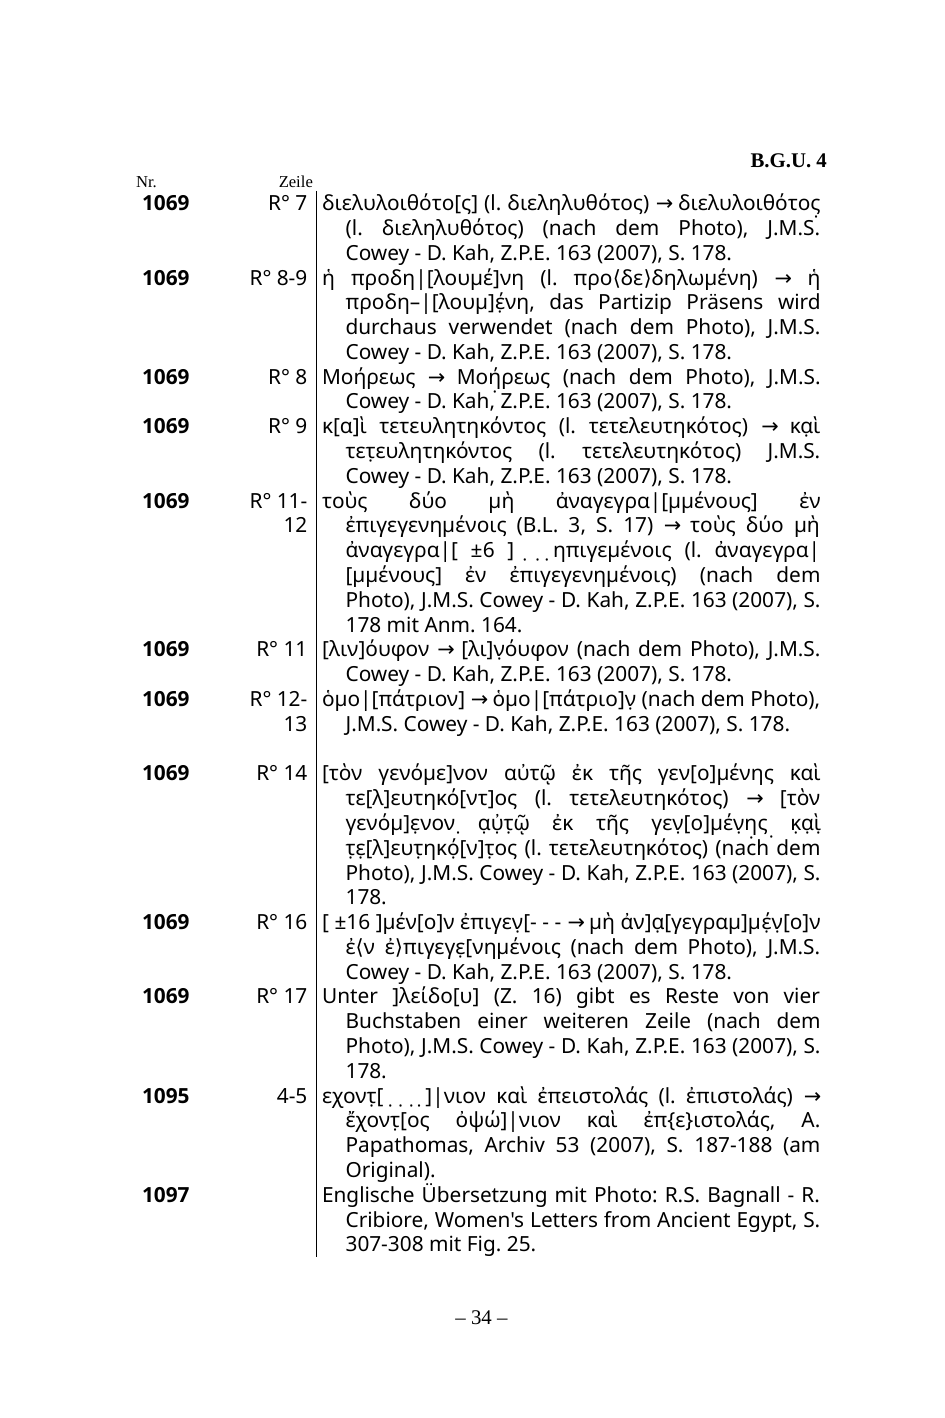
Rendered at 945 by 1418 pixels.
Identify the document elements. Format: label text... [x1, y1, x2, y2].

table_cell ἡ προδη|[λουμέ]νη (l. προ⟨δε⟩δηλωμένη) → ἡ προδη–|[λουμ]έ̣νη, das Partizip Präsens wird durchaus verwendet (nach dem Photo), J.M.S. Cowey - D. Kah, Z.P.E. 163 (2007), S. 178. [317, 265, 827, 364]
table_cell 1069 [136, 984, 224, 1083]
table_cell Μοήρεως → Μοή̣ρεως (nach dem Photo), J.M.S. Cowey - D. Kah, Z.P.E. 163 (2007), S. 178. [317, 364, 827, 414]
table_cell [τὸν γενόμε]νον αὐτῷ ἐκ τῆς γεν[ο]μένης καὶ τε[λ]ευτηκό[ντ]ος (l. τετελευτηκότος) → [τὸν γενόμ]ε̣νον̣ α̣ὐ̣τ̣ῷ ἐκ τῆς γεν̣[ο]μέν̣η̣ς̣ κ̣α̣ὶ̣ τ̣ε̣[λ]ευτ̣ηκό̣[ν]τ̣ος (l. τετελευτηκότος) (nach dem Photo), J.M.S. Cowey - D. Kah, Z.P.E. 163 (2007), S. 178. [317, 761, 827, 910]
table_cell 4-5 [224, 1083, 316, 1182]
table_cell 1095 [136, 1083, 224, 1182]
table_cell Unter ]λείδο[υ] (Ζ. 16) gibt es Reste von vier Buchstaben einer weiteren Zeile (nach dem Photo), J.M.S. Cowey - D. Kah, Z.P.E. 163 (2007), S. 178. [317, 984, 827, 1083]
table_cell R° 8-9 [224, 265, 316, 364]
table_cell 1069 [136, 761, 224, 910]
table_cell 1069 [136, 414, 224, 488]
table_cell R° 9 [224, 414, 316, 488]
table_cell τοὺς δύο μὴ ἀναγεγρα|[μμένους] ἐν ἐπιγεγενημένοις (B.L. 3, S. 17) → τοὺς δύο μὴ ἀναγεγρα|[ ±6 ] ̣ ̣ ̣ηπιγεμένοις (l. ἀναγεγρα|[μμένους] ἐν ἐπιγεγενημένοις) (nach dem Photo), J.M.S. Cowey - D. Kah, Z.P.E. 163 (2007), S. 178 mit Anm. 164. [317, 488, 827, 637]
table_cell 1069 [136, 191, 224, 265]
table_cell 1069 [136, 687, 224, 761]
table_cell ὁμο|[πάτριον] → ὁμο|[πάτριο]ν̣ (nach dem Photo), J.M.S. Cowey - D. Kah, Z.P.E. 163 (2007), S. 178. [317, 687, 827, 761]
table_cell εχοντ̣[ ̣ ̣ ̣ ̣]|νιον καὶ ἐπειστολάς (l. ἐπιστολάς) → ἔχοντ̣[ος ὀψώ]|νιον καὶ ἐπ{ε}ιστολάς, A. Papathomas, Archiv 53 (2007), S. 187-188 (am Original). [317, 1083, 827, 1182]
table_cell [224, 1183, 316, 1257]
table_cell Englische Übersetzung mit Photo: R.S. Bagnall - R. Cribiore, Women's Letters from Ancient Egypt, S. 307-308 mit Fig. 25. [317, 1183, 827, 1257]
table_cell R° 14 [224, 761, 316, 910]
table_cell 1069 [136, 637, 224, 687]
table_cell 1069 [136, 910, 224, 984]
table_cell R° 17 [224, 984, 316, 1083]
table_cell R° 16 [224, 910, 316, 984]
table_cell διελυλοιθότο[ς] (l. διεληλυθότος) → διελυλοιθότος̣ (l. διεληλυθότος) (nach dem Photo), J.M.S. Cowey - D. Kah, Z.P.E. 163 (2007), S. 178. [317, 191, 827, 265]
table_cell 1097 [136, 1183, 224, 1257]
table_cell [λιν]όυφον → [λι]ν̣όυφον (nach dem Photo), J.M.S. Cowey - D. Kah, Z.P.E. 163 (2007), S. 178. [317, 637, 827, 687]
table_cell κ[α]ὶ τετευλητηκόντος (l. τετελευτηκότος) → κα̣ὶ τετ̣ευλητηκόντος (l. τετελευτηκότος) J.M.S. Cowey - D. Kah, Z.P.E. 163 (2007), S. 178. [317, 414, 827, 488]
table_cell 1069 [136, 364, 224, 414]
table_cell R° 8 [224, 364, 316, 414]
table_cell R° 12-13 [224, 687, 316, 761]
table_cell 1069 [136, 265, 224, 364]
table_cell R° 11-12 [224, 488, 316, 637]
table_cell R° 11 [224, 637, 316, 687]
table_cell 1069 [136, 488, 224, 637]
table_cell [ ±16 ]μέν[ο]ν ἐπιγεν̣[- - - → μὴ ἀν]α̣[γεγραμ]μέ̣ν̣[ο]ν ἐ⟨ν ἐ⟩πιγεγε̣[νημένοις (nach dem Photo), J.M.S. Cowey - D. Kah, Z.P.E. 163 (2007), S. 178. [317, 910, 827, 984]
table_cell R° 7 [224, 191, 316, 265]
